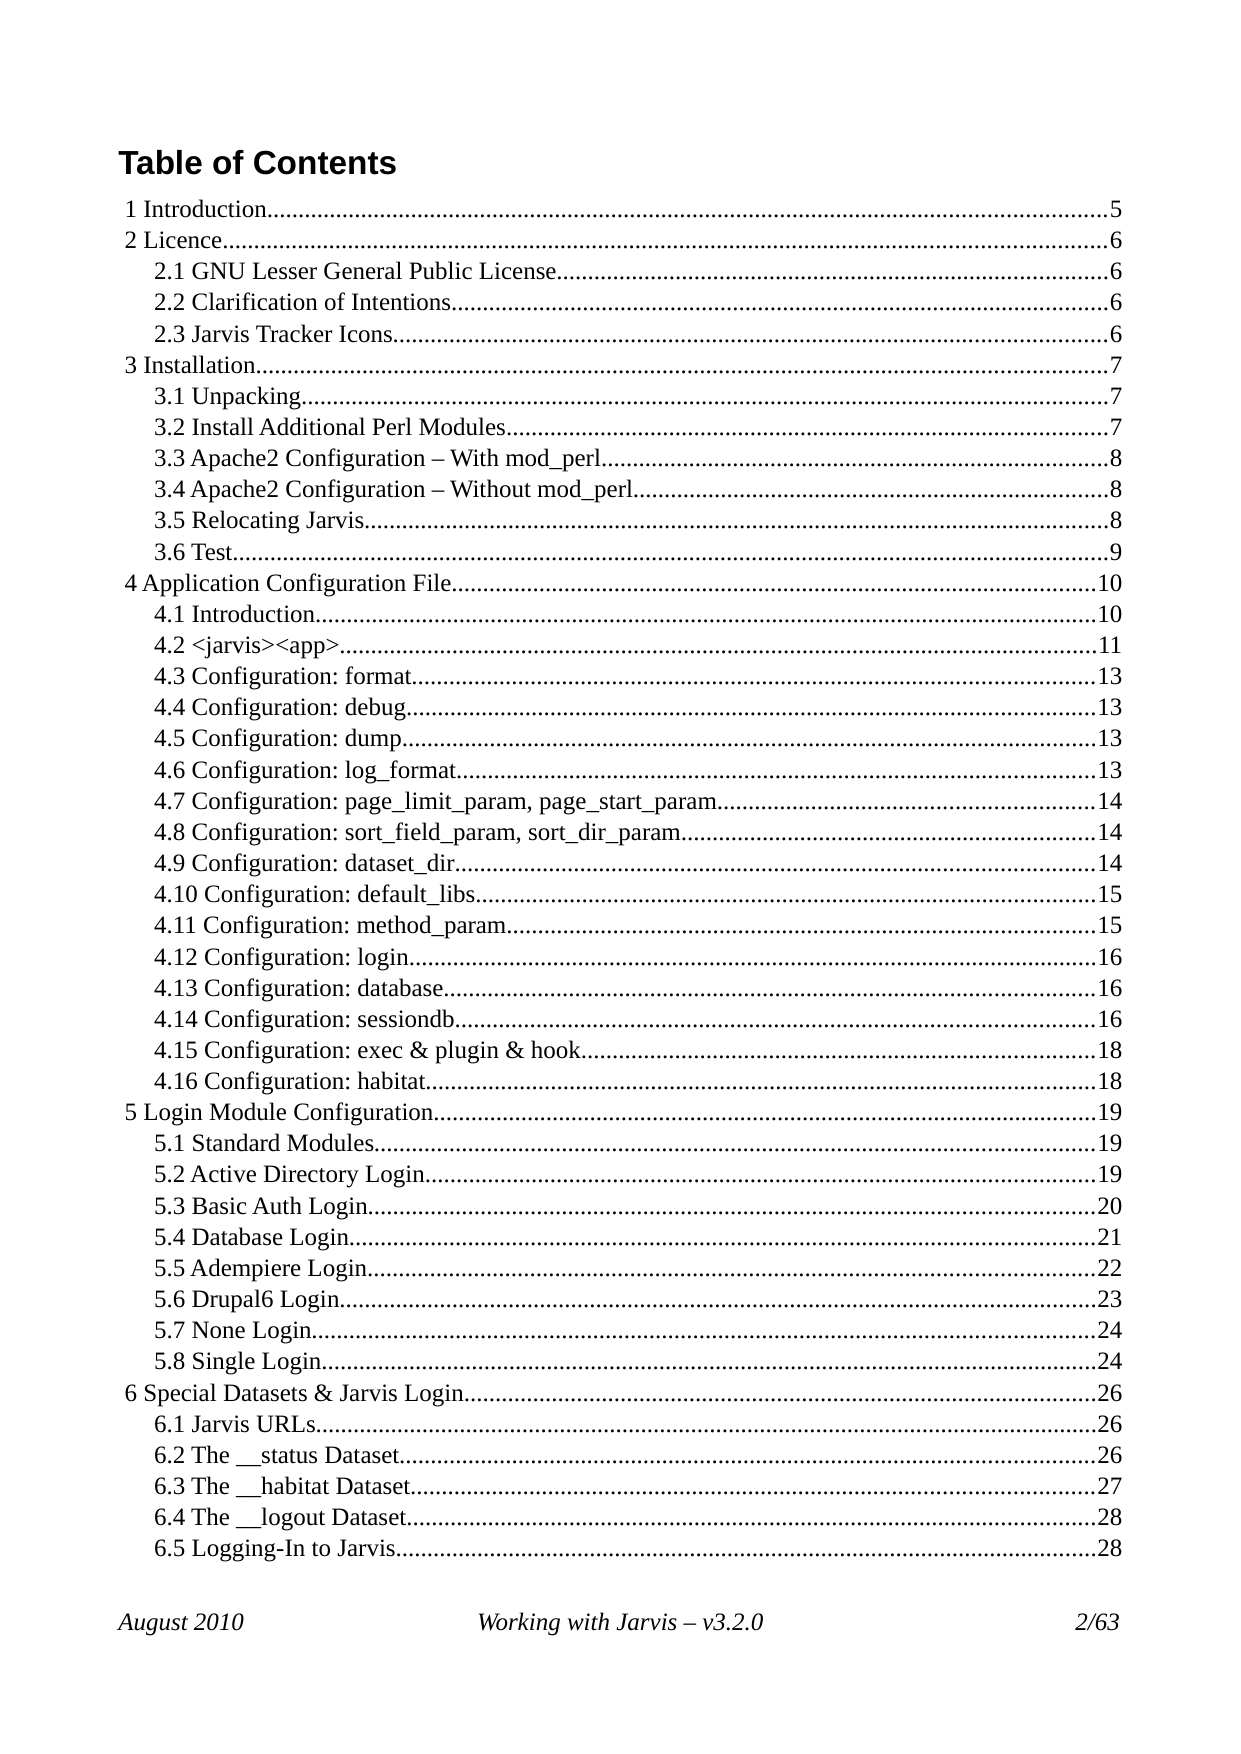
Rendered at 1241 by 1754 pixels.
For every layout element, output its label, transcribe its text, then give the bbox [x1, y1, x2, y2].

text 3.3 Apache2 Configuration – With mod_perl 8 [148, 443, 1122, 472]
text 4.7 Configuration: page_limit_param, page_start_param 14 [148, 786, 1122, 814]
text 5.2 Active Directory Login 19 [148, 1159, 1122, 1188]
text 4.13 Configuration: database 16 [148, 973, 1122, 1001]
text 3.5 Relocating Jarvis 8 [148, 506, 1122, 534]
text 2.1 GNU Lesser General Public License 6 [148, 256, 1122, 285]
text 6.2 The __status Dataset 26 [148, 1440, 1122, 1469]
text 5.6 Drupal6 Login 23 [148, 1284, 1122, 1313]
text 4.6 Configuration: log_format 13 [148, 755, 1122, 783]
text 6.1 Jarvis URLs 26 [148, 1409, 1122, 1437]
text 4.8 Configuration: sort_field_param, sort_dir_param 14 [148, 817, 1122, 846]
text 3.2 Install Additional Perl Modules 7 [148, 412, 1122, 441]
text 4.2 <jarvis><app> 11 [148, 630, 1122, 659]
text 3 Installation 7 [118, 350, 1122, 378]
text 4.16 Configuration: habitat 18 [148, 1066, 1122, 1095]
text 4.9 Configuration: dataset_dir 14 [148, 848, 1122, 877]
text 6.4 The __logout Dataset 28 [148, 1502, 1122, 1531]
text 5.1 Standard Modules 19 [148, 1128, 1122, 1157]
text 4 Application Configuration File 10 [118, 568, 1122, 597]
text 6.3 The __habitat Dataset 27 [148, 1471, 1122, 1500]
text 2.3 Jarvis Tracker Icons 6 [148, 319, 1122, 347]
text 4.15 Configuration: exec & plugin & hook 18 [148, 1035, 1122, 1064]
text 3.6 Test 9 [148, 537, 1122, 565]
text 4.10 Configuration: default_libs 15 [148, 879, 1122, 908]
text 4.1 Introduction 10 [148, 599, 1122, 628]
text 5.8 Single Login 24 [148, 1346, 1122, 1375]
text 3.4 Apache2 Configuration – Without mod_perl 8 [148, 474, 1122, 503]
text 2.2 Clarification of Intentions 6 [148, 287, 1122, 316]
text 5 Login Module Configuration 19 [118, 1097, 1122, 1126]
text 2 Licence 6 [118, 225, 1122, 254]
text 4.4 Configuration: debug 13 [148, 692, 1122, 721]
text 4.3 Configuration: format 13 [148, 661, 1122, 690]
text 5.4 Database Login 21 [148, 1222, 1122, 1251]
text 3.1 Unpacking 7 [148, 381, 1122, 410]
subtitle Table of Contents [118, 143, 1122, 182]
text 5.3 Basic Auth Login 20 [148, 1191, 1122, 1219]
text 6.5 Logging-In to Jarvis 28 [148, 1533, 1122, 1562]
text 5.5 Adempiere Login 22 [148, 1253, 1122, 1282]
text 4.14 Configuration: sessiondb 16 [148, 1004, 1122, 1033]
text 5.7 None Login 24 [148, 1315, 1122, 1344]
text 4.11 Configuration: method_param 15 [148, 910, 1122, 939]
text 4.5 Configuration: dump 13 [148, 723, 1122, 752]
text 6 Special Datasets & Jarvis Login 26 [118, 1378, 1122, 1406]
text 1 Introduction 5 [118, 194, 1122, 223]
text 4.12 Configuration: login 16 [148, 942, 1122, 970]
